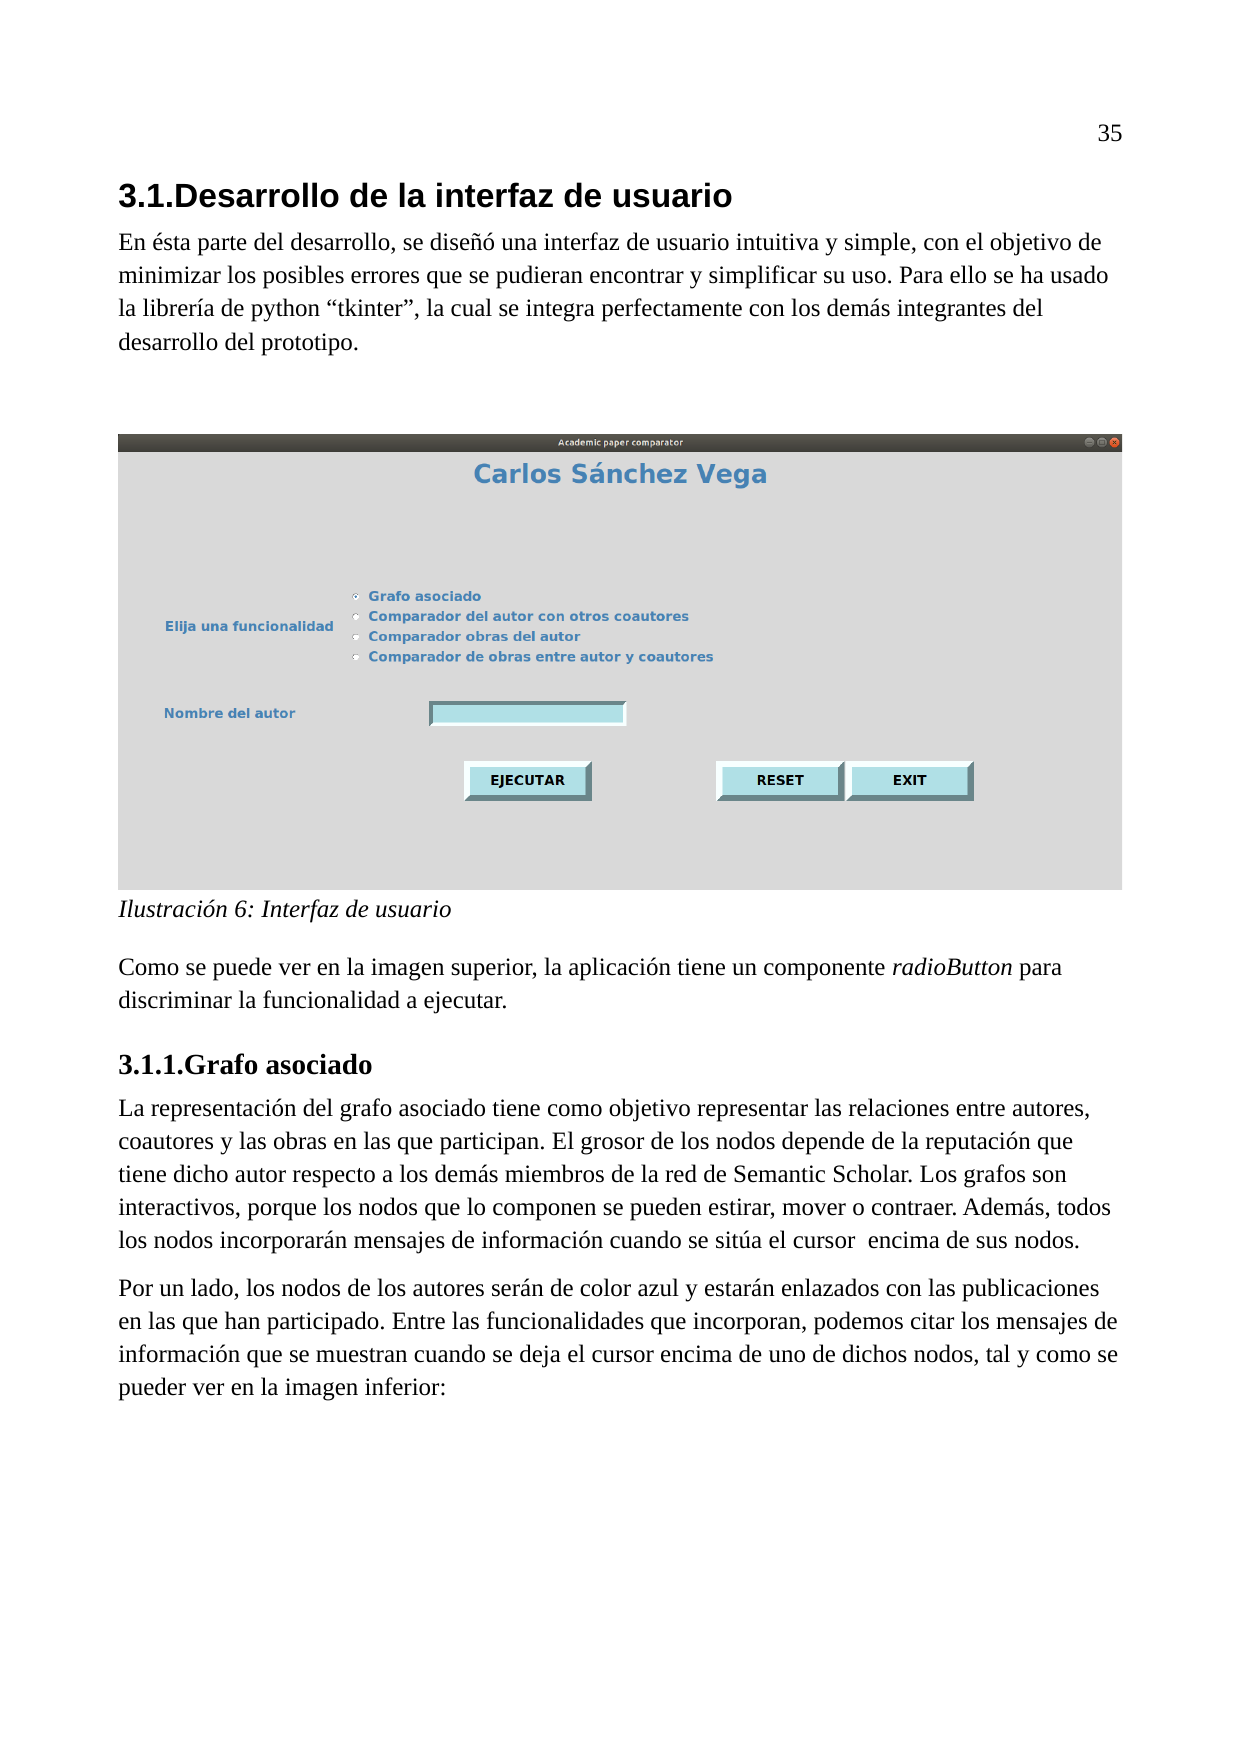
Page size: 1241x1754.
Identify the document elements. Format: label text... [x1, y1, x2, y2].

subtitle 3.1.1.Grafo asociado [118, 1047, 1122, 1081]
text En ésta parte del desarrollo, se diseñó una interfaz de usuario intuitiva y simple, con el objetivo de minimizar los posibles errores que se pudieran encontrar y simplificar su uso. Para ello se ha usado la librería de python “tkinter”, la cual se integra perfectamente con los demás integrantes del desarrollo del prototipo. [118, 227, 1122, 355]
text Ilustración 6: Interfaz de usuario [118, 890, 1122, 923]
subtitle 3.1.Desarrollo de la interfaz de usuario [118, 176, 1122, 215]
text Por un lado, los nodos de los autores serán de color azul y estarán enlazados con las publicaciones en las que han participado. Entre las funcionalidades que incorporan, podemos citar los mensajes de información que se muestran cuando se deja el cursor encima de uno de dichos nodos, tal y como se pueder ver en la imagen inferior: [118, 1273, 1122, 1401]
text La representación del grafo asociado tiene como objetivo representar las relaciones entre autores, coautores y las obras en las que participan. El grosor de los nodos depende de la reputación que tiene dicho autor respecto a los demás miembros de la red de Semantic Scholar. Los grafos son interactivos, porque los nodos que lo componen se pueden estirar, mover o contraer. Además, todos los nodos incorporarán mensajes de información cuando se sitúa el cursor encima de sus nodos. [118, 1093, 1122, 1254]
picture [118, 434, 1123, 890]
text Como se puede ver en la imagen superior, la aplicación tiene un componente radioButton para discriminar la funcionalidad a ejecutar. [118, 952, 1122, 1014]
